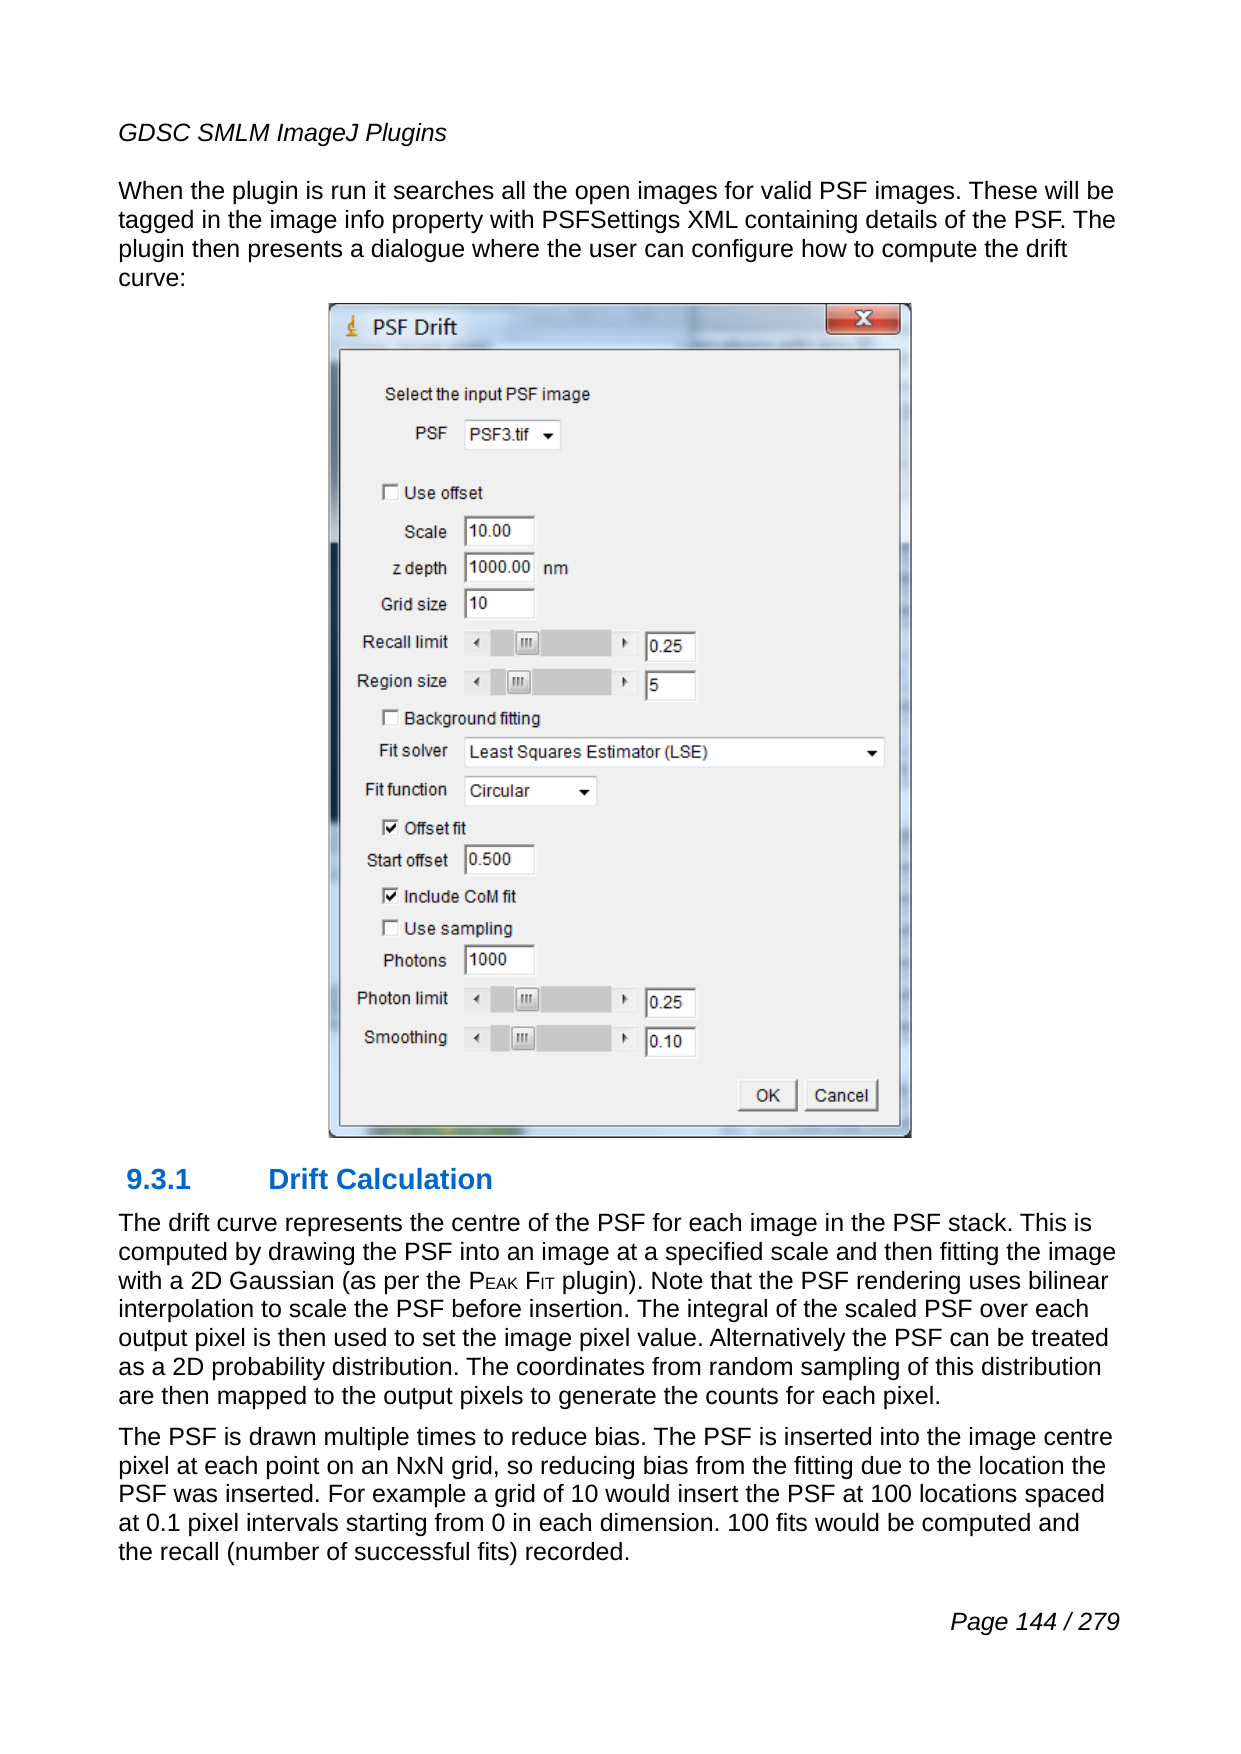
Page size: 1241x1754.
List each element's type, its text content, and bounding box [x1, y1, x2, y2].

text The drift curve represents the centre of the PSF for each image in the PSF stack. This is computed by drawing the PSF into an image at a specified scale and then fitting the image with a 2D Gaussian (as per the Peak Fit plugin). Note that the PSF rendering uses bilinear interpolation to scale the PSF before insertion. The integral of the scaled PSF over each output pixel is then used to set the image pixel value. Alternatively the PSF can be treated as a 2D probability distribution. The coordinates from random sampling of this distribution are then mapped to the output pixels to generate the counts for each pixel. [118, 1208, 1122, 1409]
text The PSF is drawn multiple times to reduce bias. The PSF is inserted into the image centre pixel at each point on an NxN grid, so reducing bias from the fitting due to the location the PSF was inserted. For example a grid of 10 would insert the PSF at 100 locations spaced at 0.1 pixel intervals starting from 0 in each dimension. 100 fits would be computed and the recall (number of successful fits) recorded. [118, 1422, 1122, 1566]
text When the plugin is run it searches all the open images for valid PSF images. These will be tagged in the image info property with PSFSettings XML containing details of the PSF. The plugin then presents a dialogue where the user can configure how to compute the drift curve: [118, 176, 1122, 291]
picture [328, 303, 912, 1138]
subtitle Drift Calculation [118, 1162, 1122, 1196]
